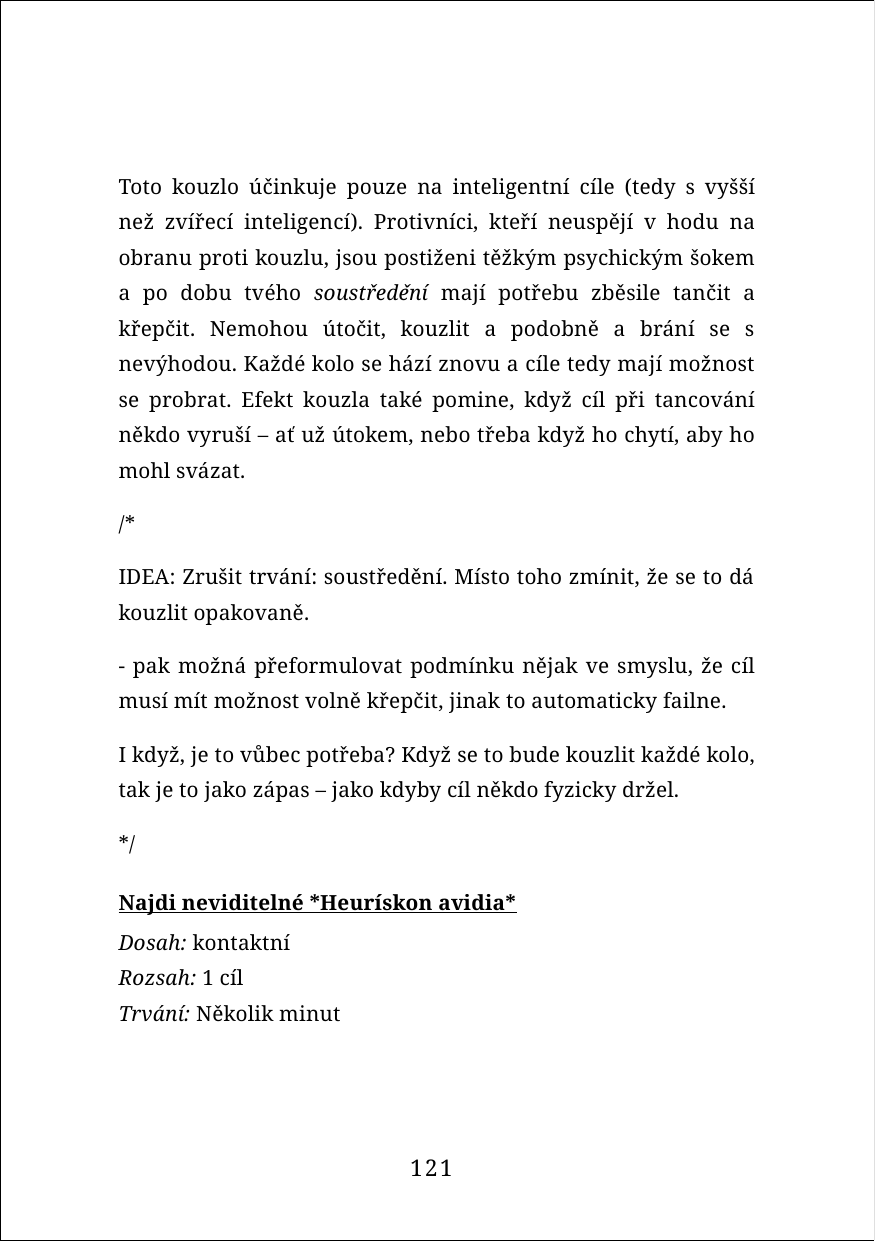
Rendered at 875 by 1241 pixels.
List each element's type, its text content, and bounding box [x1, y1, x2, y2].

text Toto kouzlo účinkuje pouze na inteligentní cíle (tedy s vyšší než zvířecí inteligencí). Protivníci, kteří neuspějí v hodu na obranu proti kouzlu, jsou postiženi těžkým psychickým šokem a po dobu tvého soustředění mají potřebu zběsile tančit a křepčit. Nemohou útočit, kouzlit a podobně a brání se s nevýhodou. Každé kolo se hází znovu a cíle tedy mají možnost se probrat. Efekt kouzla také pomine, když cíl při tancování někdo vyruší – ať už útokem, nebo třeba když ho chytí, aby ho mohl svázat. [118, 172, 756, 484]
text - pak možná přeformulovat podmínku nějak ve smyslu, že cíl musí mít možnost volně křepčit, jinak to automaticky failne. [118, 651, 756, 715]
text I když, je to vůbec potřeba? Když se to bude kouzlit každé kolo, tak je to jako zápas – jako kdyby cíl někdo fyzicky držel. [118, 740, 756, 804]
text Dosah: kontaktní Rozsah: 1 cíl Trvání: Několik minut [118, 928, 756, 1027]
text /* [118, 509, 756, 538]
text IDEA: Zrušit trvání: soustředění. Místo toho zmínit, že se to dá kouzlit opakovaně. [118, 562, 756, 626]
subtitle Najdi neviditelné *Heurískon avidia* [118, 888, 756, 916]
text */ [118, 829, 756, 857]
